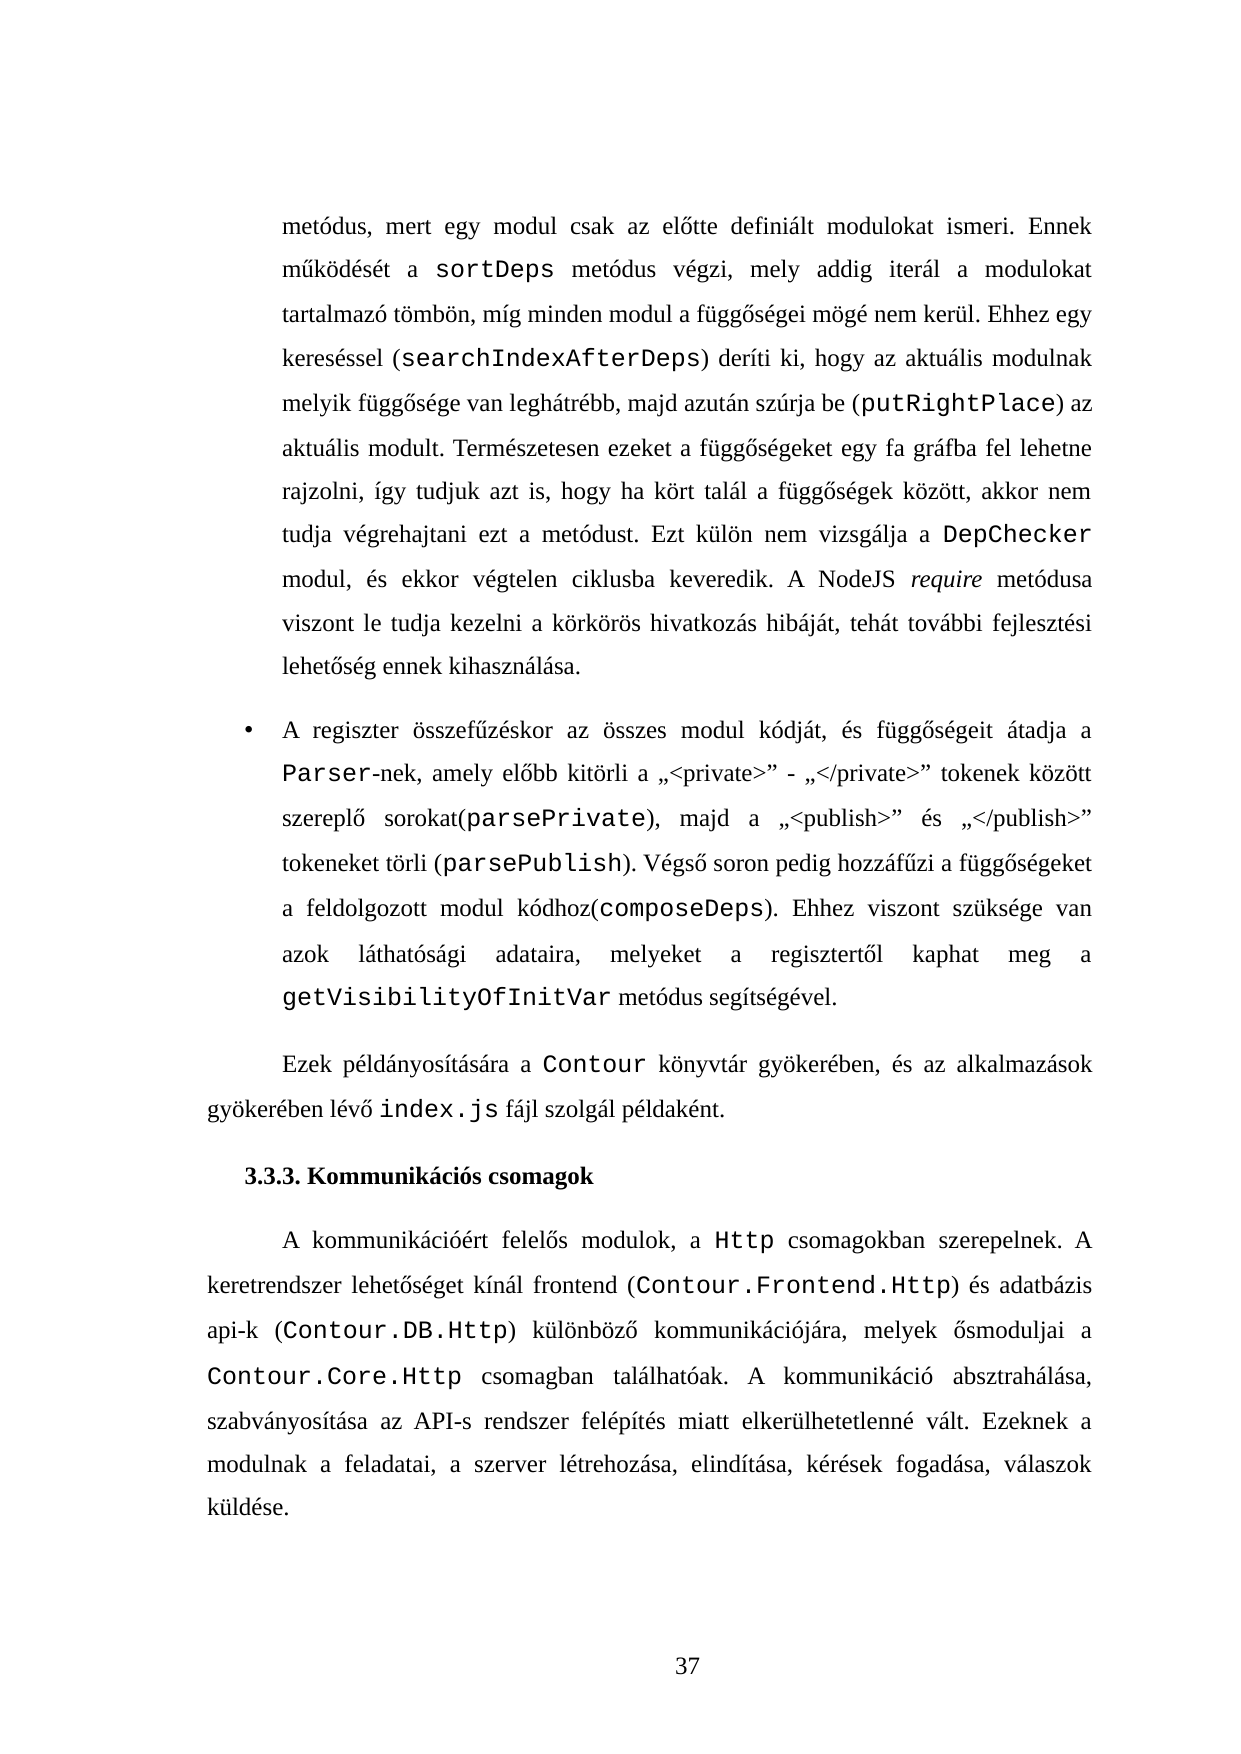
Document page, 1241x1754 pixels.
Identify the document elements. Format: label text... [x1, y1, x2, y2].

text A kommunikációért felelős modulok, a Http csomagokban szerepelnek. A keretrendszer lehetőséget kínál frontend (Contour.Frontend.Http) és adatbázis api-k (Contour.DB.Http) különböző kommunikációjára, melyek ősmoduljai a Contour.Core.Http csomagban találhatóak. A kommunikáció absztrahálása, szabványosítása az API-s rendszer felépítés miatt elkerülhetetlenné vált. Ezeknek a modulnak a feladatai, a szerver létrehozása, elindítása, kérések fogadása, válaszok küldése. [207, 1225, 1092, 1521]
list metódus, mert egy modul csak az előtte definiált modulokat ismeri. Ennek működését a sortDeps metódus végzi, mely addig iterál a modulokat tartalmazó tömbön, míg minden modul a függőségei mögé nem kerül. Ehhez egy kereséssel (searchIndexAfterDeps) deríti ki, hogy az aktuális modulnak melyik függősége van leghátrébb, majd azután szúrja be (putRightPlace) az aktuális modult. Természetesen ezeket a függőségeket egy fa gráfba fel lehetne rajzolni, így tudjuk azt is, hogy ha kört talál a függőségek között, akkor nem tudja végrehajtani ezt a metódust. Ezt külön nem vizsgálja a DepChecker modul, és ekkor végtelen ciklusba keveredik. A NodeJS require metódusa viszont le tudja kezelni a körkörös hivatkozás hibáját, tehát további fejlesztési lehetőség ennek kihasználása. [244, 211, 1092, 679]
list A regiszter összefűzéskor az összes modul kódját, és függőségeit átadja a Parser-nek, amely előbb kitörli a „<private>” - „</private>” tokenek között szereplő sorokat(parsePrivate), majd a „<publish>” és „</publish>” tokeneket törli (parsePublish). Végső soron pedig hozzáfűzi a függőségeket a feldolgozott modul kódhoz(composeDeps). Ehhez viszont szüksége van azok láthatósági adataira, melyeket a regisztertől kaphat meg a getVisibilityOfInitVar metódus segítségével. [244, 715, 1092, 1013]
subtitle 3.3.3. Kommunikációs csomagok [244, 1161, 1092, 1190]
text Ezek példányosítására a Contour könyvtár gyökerében, és az alkalmazások gyökerében lévő index.js fájl szolgál példaként. [207, 1049, 1092, 1125]
